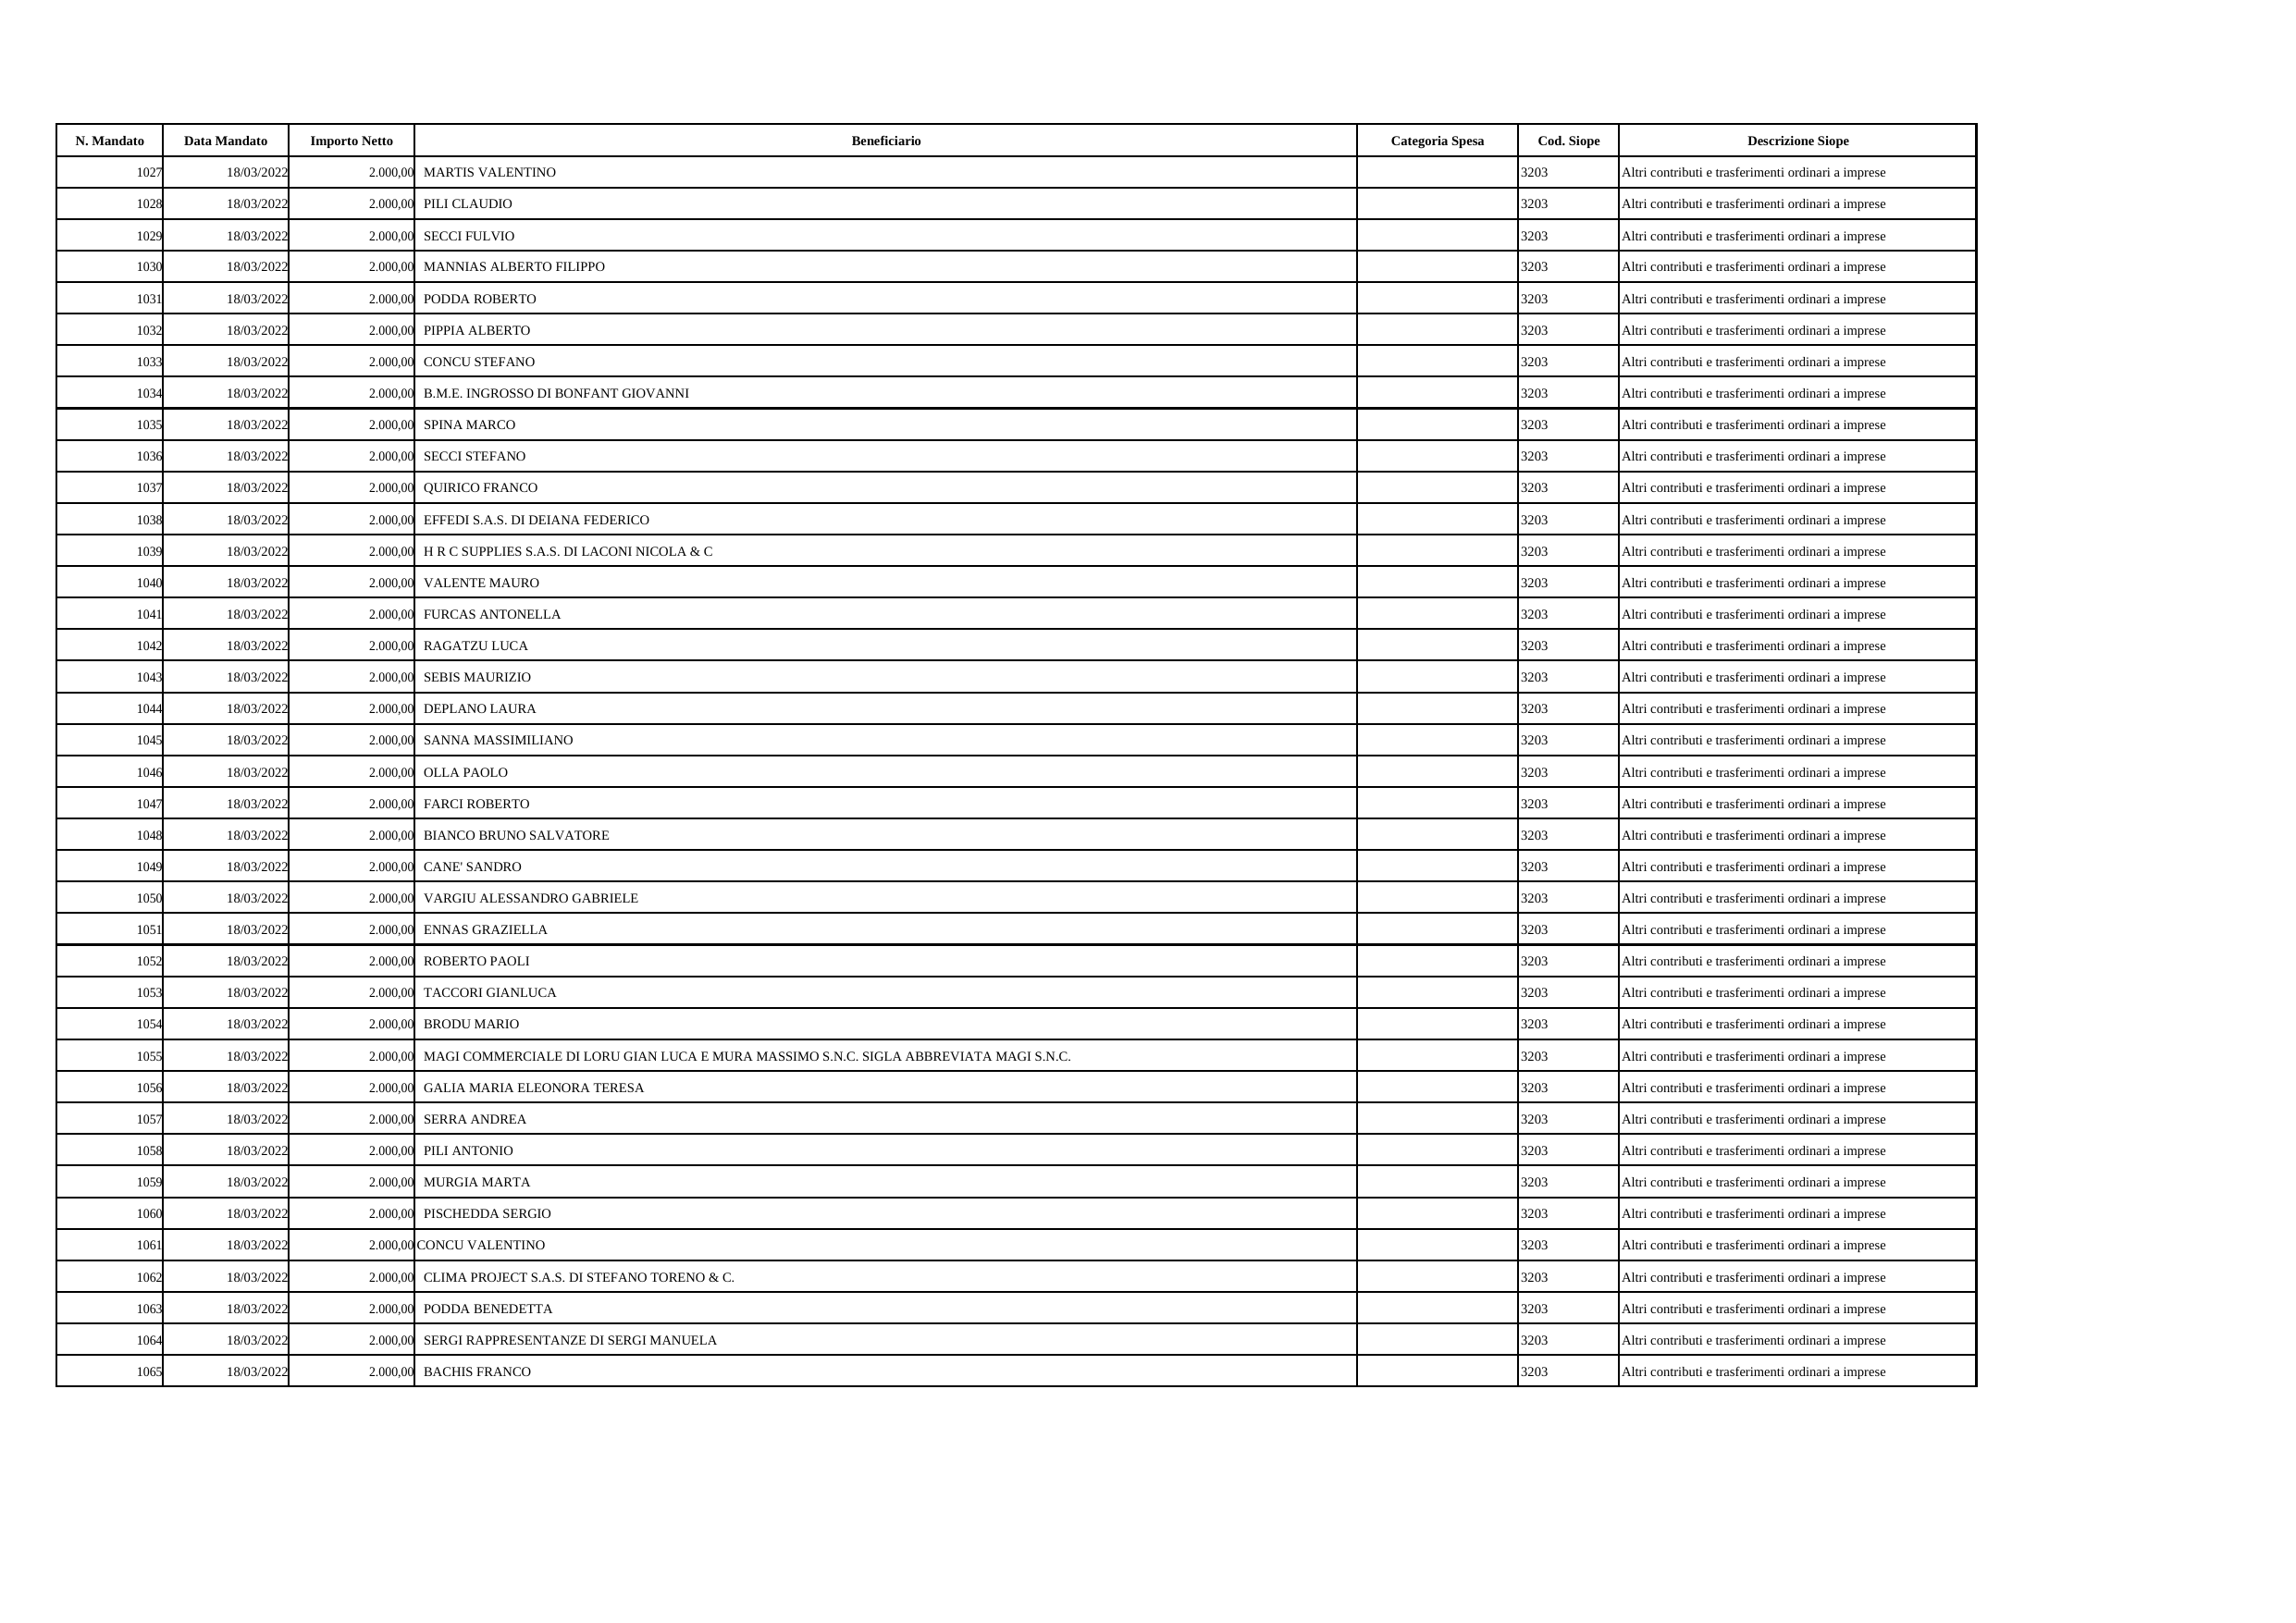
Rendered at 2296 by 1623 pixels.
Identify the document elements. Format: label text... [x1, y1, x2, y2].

table_cell 18/03/2022 [164, 661, 288, 691]
table_cell 1030 [57, 252, 162, 281]
table_cell 1034 [57, 377, 162, 407]
table_cell 18/03/2022 [164, 1040, 288, 1070]
table_cell 1041 [57, 598, 162, 628]
table_cell DEPLANO LAURA [415, 694, 1356, 723]
table_cell Altri contributi e trasferimenti ordinari a imprese [1620, 1009, 1975, 1039]
table_cell [1358, 1135, 1517, 1164]
table_cell 1065 [57, 1356, 162, 1385]
table_cell 18/03/2022 [164, 1261, 288, 1291]
table_cell [1358, 314, 1517, 344]
table_cell Altri contributi e trasferimenti ordinari a imprese [1620, 725, 1975, 755]
table_cell Altri contributi e trasferimenti ordinari a imprese [1620, 346, 1975, 375]
table_cell 2.000,00 [290, 283, 414, 313]
table_cell [1358, 346, 1517, 375]
table_cell 3203 [1519, 1230, 1618, 1260]
table_cell Altri contributi e trasferimenti ordinari a imprese [1620, 1199, 1975, 1227]
table_cell Altri contributi e trasferimenti ordinari a imprese [1620, 157, 1975, 187]
table_header Importo Netto [290, 125, 414, 154]
table_cell [1358, 377, 1517, 407]
table_cell 18/03/2022 [164, 189, 288, 218]
table_cell 1027 [57, 157, 162, 187]
table_cell CLIMA PROJECT S.A.S. DI STEFANO TORENO & C. [415, 1261, 1356, 1291]
table_cell 3203 [1519, 1293, 1618, 1322]
table_cell [1358, 157, 1517, 187]
table_cell [1358, 1103, 1517, 1133]
table_cell SEBIS MAURIZIO [415, 661, 1356, 691]
table_cell 2.000,00 [290, 598, 414, 628]
table_cell 3203 [1519, 946, 1618, 975]
table_cell Altri contributi e trasferimenti ordinari a imprese [1620, 189, 1975, 218]
table_cell 1039 [57, 535, 162, 565]
table_cell 18/03/2022 [164, 946, 288, 975]
table_cell [1358, 1040, 1517, 1070]
table_header Data Mandato [164, 125, 288, 154]
table_cell [1358, 819, 1517, 849]
table_cell PILI CLAUDIO [415, 189, 1356, 218]
table_cell 3203 [1519, 346, 1618, 375]
table_cell Altri contributi e trasferimenti ordinari a imprese [1620, 314, 1975, 344]
table_cell 2.000,00 [290, 725, 414, 755]
table_cell [1358, 1166, 1517, 1196]
table_cell Altri contributi e trasferimenti ordinari a imprese [1620, 1230, 1975, 1260]
table_cell 1037 [57, 473, 162, 502]
table_cell PIPPIA ALBERTO [415, 314, 1356, 344]
table_cell PISCHEDDA SERGIO [415, 1199, 1356, 1227]
table_cell 1036 [57, 441, 162, 470]
table_cell 1029 [57, 220, 162, 250]
table_cell 1046 [57, 756, 162, 786]
table_cell 2.000,00 [290, 788, 414, 818]
table_cell 3203 [1519, 694, 1618, 723]
table_cell 3203 [1519, 819, 1618, 849]
table_cell Altri contributi e trasferimenti ordinari a imprese [1620, 1261, 1975, 1291]
table_cell 2.000,00 [290, 1293, 414, 1322]
table_cell 1064 [57, 1324, 162, 1354]
table_cell 3203 [1519, 157, 1618, 187]
table_cell [1358, 1009, 1517, 1039]
table_cell 18/03/2022 [164, 441, 288, 470]
table_cell BRODU MARIO [415, 1009, 1356, 1039]
table_cell [1358, 725, 1517, 755]
table_cell CANE' SANDRO [415, 851, 1356, 880]
table_cell 18/03/2022 [164, 535, 288, 565]
table_cell SERGI RAPPRESENTANZE DI SERGI MANUELA [415, 1324, 1356, 1354]
table_cell Altri contributi e trasferimenti ordinari a imprese [1620, 1293, 1975, 1322]
table_cell 2.000,00 [290, 1324, 414, 1354]
table_cell B.M.E. INGROSSO DI BONFANT GIOVANNI [415, 377, 1356, 407]
table_cell 3203 [1519, 1009, 1618, 1039]
table_cell Altri contributi e trasferimenti ordinari a imprese [1620, 410, 1975, 438]
table_cell 1028 [57, 189, 162, 218]
table_cell [1358, 882, 1517, 912]
table_cell 1057 [57, 1103, 162, 1133]
table_cell [1358, 473, 1517, 502]
table_cell 18/03/2022 [164, 346, 288, 375]
table_cell 3203 [1519, 1040, 1618, 1070]
table_cell 2.000,00 [290, 504, 414, 534]
table_cell Altri contributi e trasferimenti ordinari a imprese [1620, 252, 1975, 281]
table_cell 2.000,00 [290, 1199, 414, 1227]
table_cell Altri contributi e trasferimenti ordinari a imprese [1620, 788, 1975, 818]
table_cell 1035 [57, 410, 162, 438]
table_cell 18/03/2022 [164, 725, 288, 755]
table_cell 18/03/2022 [164, 1135, 288, 1164]
table_cell 2.000,00 [290, 1072, 414, 1101]
table_cell PODDA BENEDETTA [415, 1293, 1356, 1322]
table_cell [1358, 1230, 1517, 1260]
table_cell [1358, 756, 1517, 786]
table_cell Altri contributi e trasferimenti ordinari a imprese [1620, 441, 1975, 470]
table_cell [1358, 788, 1517, 818]
table_cell ROBERTO PAOLI [415, 946, 1356, 975]
table_cell [1358, 252, 1517, 281]
table_cell Altri contributi e trasferimenti ordinari a imprese [1620, 1135, 1975, 1164]
table_cell 3203 [1519, 283, 1618, 313]
table_cell 1049 [57, 851, 162, 880]
table_cell 2.000,00 [290, 1040, 414, 1070]
table_cell 1050 [57, 882, 162, 912]
table_cell 18/03/2022 [164, 788, 288, 818]
table_cell 2.000,00 [290, 1261, 414, 1291]
table_cell 1042 [57, 630, 162, 659]
table_cell 3203 [1519, 1199, 1618, 1227]
table_cell 2.000,00 [290, 346, 414, 375]
table_cell ENNAS GRAZIELLA [415, 914, 1356, 943]
table_cell Altri contributi e trasferimenti ordinari a imprese [1620, 1072, 1975, 1101]
table_cell 18/03/2022 [164, 851, 288, 880]
table_cell SPINA MARCO [415, 410, 1356, 438]
table_cell 2.000,00 [290, 882, 414, 912]
table_cell 18/03/2022 [164, 283, 288, 313]
table_cell 3203 [1519, 661, 1618, 691]
table_cell 2.000,00 [290, 1356, 414, 1385]
table_cell Altri contributi e trasferimenti ordinari a imprese [1620, 1040, 1975, 1070]
table_cell 18/03/2022 [164, 473, 288, 502]
table_cell 1045 [57, 725, 162, 755]
table_cell MANNIAS ALBERTO FILIPPO [415, 252, 1356, 281]
table_cell Altri contributi e trasferimenti ordinari a imprese [1620, 756, 1975, 786]
table_cell 3203 [1519, 410, 1618, 438]
table_cell 3203 [1519, 441, 1618, 470]
table_cell 18/03/2022 [164, 756, 288, 786]
table_cell CONCU STEFANO [415, 346, 1356, 375]
table_cell Altri contributi e trasferimenti ordinari a imprese [1620, 914, 1975, 943]
table_cell 18/03/2022 [164, 882, 288, 912]
table_cell 3203 [1519, 220, 1618, 250]
table_cell [1358, 189, 1517, 218]
table_cell 18/03/2022 [164, 1166, 288, 1196]
table_cell [1358, 535, 1517, 565]
table_header Cod. Siope [1519, 125, 1618, 154]
table_cell 3203 [1519, 756, 1618, 786]
table_cell CONCU VALENTINO [415, 1230, 1356, 1260]
table_cell TACCORI GIANLUCA [415, 977, 1356, 1007]
table_cell 2.000,00 [290, 1103, 414, 1133]
table_cell 18/03/2022 [164, 914, 288, 943]
table_cell 18/03/2022 [164, 1103, 288, 1133]
table_cell 1059 [57, 1166, 162, 1196]
table_cell Altri contributi e trasferimenti ordinari a imprese [1620, 977, 1975, 1007]
table_cell 18/03/2022 [164, 377, 288, 407]
table_cell 1060 [57, 1199, 162, 1227]
table_cell 3203 [1519, 914, 1618, 943]
table_cell VALENTE MAURO [415, 567, 1356, 596]
table_cell MARTIS VALENTINO [415, 157, 1356, 187]
table_cell MAGI COMMERCIALE DI LORU GIAN LUCA E MURA MASSIMO S.N.C. SIGLA ABBREVIATA MAGI S.N.C. [415, 1040, 1356, 1070]
table_cell 1056 [57, 1072, 162, 1101]
table_cell 18/03/2022 [164, 1356, 288, 1385]
table_header N. Mandato [57, 125, 162, 154]
table_cell [1358, 694, 1517, 723]
table_cell 2.000,00 [290, 1009, 414, 1039]
table_cell Altri contributi e trasferimenti ordinari a imprese [1620, 473, 1975, 502]
table_cell OLLA PAOLO [415, 756, 1356, 786]
table_cell SECCI FULVIO [415, 220, 1356, 250]
table_cell 2.000,00 [290, 977, 414, 1007]
table_cell 2.000,00 [290, 410, 414, 438]
table_cell 2.000,00 [290, 252, 414, 281]
table_cell Altri contributi e trasferimenti ordinari a imprese [1620, 1103, 1975, 1133]
table_cell 2.000,00 [290, 220, 414, 250]
table_cell 18/03/2022 [164, 1199, 288, 1227]
table_cell 3203 [1519, 1103, 1618, 1133]
table_cell 1063 [57, 1293, 162, 1322]
table_cell RAGATZU LUCA [415, 630, 1356, 659]
table_header Beneficiario [415, 125, 1356, 154]
table_cell 1058 [57, 1135, 162, 1164]
table_cell 18/03/2022 [164, 504, 288, 534]
table_cell GALIA MARIA ELEONORA TERESA [415, 1072, 1356, 1101]
table_cell 3203 [1519, 882, 1618, 912]
table_cell PODDA ROBERTO [415, 283, 1356, 313]
table_cell 2.000,00 [290, 441, 414, 470]
table_cell [1358, 283, 1517, 313]
table_cell [1358, 630, 1517, 659]
table_cell 2.000,00 [290, 157, 414, 187]
table_cell 1047 [57, 788, 162, 818]
table_cell 3203 [1519, 1166, 1618, 1196]
table_cell 3203 [1519, 725, 1618, 755]
table_cell EFFEDI S.A.S. DI DEIANA FEDERICO [415, 504, 1356, 534]
table_cell 3203 [1519, 1261, 1618, 1291]
table_cell 2.000,00 [290, 819, 414, 849]
table_cell Altri contributi e trasferimenti ordinari a imprese [1620, 819, 1975, 849]
table_cell 2.000,00 [290, 535, 414, 565]
table_cell 18/03/2022 [164, 598, 288, 628]
table_cell 1040 [57, 567, 162, 596]
table_cell Altri contributi e trasferimenti ordinari a imprese [1620, 1166, 1975, 1196]
table_cell [1358, 1199, 1517, 1227]
table_cell 18/03/2022 [164, 157, 288, 187]
table_cell 2.000,00 [290, 377, 414, 407]
table_cell [1358, 661, 1517, 691]
table_cell 1052 [57, 946, 162, 975]
table_cell 1033 [57, 346, 162, 375]
table_cell 18/03/2022 [164, 630, 288, 659]
table_cell 3203 [1519, 314, 1618, 344]
table_cell 2.000,00 [290, 694, 414, 723]
table_cell 3203 [1519, 977, 1618, 1007]
table_cell 3203 [1519, 377, 1618, 407]
table_cell 3203 [1519, 473, 1618, 502]
table_cell [1358, 567, 1517, 596]
table_cell 18/03/2022 [164, 819, 288, 849]
table_cell MURGIA MARTA [415, 1166, 1356, 1196]
table_cell Altri contributi e trasferimenti ordinari a imprese [1620, 694, 1975, 723]
table_cell Altri contributi e trasferimenti ordinari a imprese [1620, 598, 1975, 628]
table_cell SANNA MASSIMILIANO [415, 725, 1356, 755]
table_cell 1054 [57, 1009, 162, 1039]
table_cell BIANCO BRUNO SALVATORE [415, 819, 1356, 849]
table_cell 3203 [1519, 535, 1618, 565]
table_cell Altri contributi e trasferimenti ordinari a imprese [1620, 851, 1975, 880]
table_cell 1053 [57, 977, 162, 1007]
table_cell 3203 [1519, 598, 1618, 628]
table_cell 18/03/2022 [164, 1009, 288, 1039]
table_cell 3203 [1519, 567, 1618, 596]
table_cell Altri contributi e trasferimenti ordinari a imprese [1620, 377, 1975, 407]
table_cell 2.000,00 [290, 189, 414, 218]
table_cell 18/03/2022 [164, 1293, 288, 1322]
table_cell BACHIS FRANCO [415, 1356, 1356, 1385]
table_cell [1358, 1072, 1517, 1101]
table_cell 1043 [57, 661, 162, 691]
table_cell 1032 [57, 314, 162, 344]
table_cell Altri contributi e trasferimenti ordinari a imprese [1620, 220, 1975, 250]
table_cell 1044 [57, 694, 162, 723]
table_cell H R C SUPPLIES S.A.S. DI LACONI NICOLA & C [415, 535, 1356, 565]
table_cell 2.000,00 [290, 851, 414, 880]
table_cell QUIRICO FRANCO [415, 473, 1356, 502]
table_cell 2.000,00 [290, 630, 414, 659]
table_cell PILI ANTONIO [415, 1135, 1356, 1164]
table_cell [1358, 1261, 1517, 1291]
table_cell Altri contributi e trasferimenti ordinari a imprese [1620, 630, 1975, 659]
table_cell Altri contributi e trasferimenti ordinari a imprese [1620, 661, 1975, 691]
table_cell 18/03/2022 [164, 314, 288, 344]
table_cell 18/03/2022 [164, 220, 288, 250]
table_cell 1051 [57, 914, 162, 943]
table_cell 3203 [1519, 1356, 1618, 1385]
table_cell 2.000,00 [290, 1230, 414, 1260]
table_cell 18/03/2022 [164, 1324, 288, 1354]
table_cell FARCI ROBERTO [415, 788, 1356, 818]
table_cell 2.000,00 [290, 661, 414, 691]
table_cell 1061 [57, 1230, 162, 1260]
table_cell [1358, 504, 1517, 534]
table_cell 1062 [57, 1261, 162, 1291]
table_cell 3203 [1519, 851, 1618, 880]
table_cell Altri contributi e trasferimenti ordinari a imprese [1620, 567, 1975, 596]
table_header Categoria Spesa [1358, 125, 1517, 154]
table_cell [1358, 410, 1517, 438]
table_cell 2.000,00 [290, 756, 414, 786]
table_cell 2.000,00 [290, 1135, 414, 1164]
table_cell [1358, 441, 1517, 470]
table_cell Altri contributi e trasferimenti ordinari a imprese [1620, 1356, 1975, 1385]
table_cell 1038 [57, 504, 162, 534]
table_cell 3203 [1519, 1072, 1618, 1101]
table_cell FURCAS ANTONELLA [415, 598, 1356, 628]
table_cell Altri contributi e trasferimenti ordinari a imprese [1620, 535, 1975, 565]
table_cell 2.000,00 [290, 567, 414, 596]
table_cell 18/03/2022 [164, 252, 288, 281]
table_cell [1358, 1324, 1517, 1354]
table_cell [1358, 914, 1517, 943]
table_cell 18/03/2022 [164, 1072, 288, 1101]
table_cell 2.000,00 [290, 314, 414, 344]
table_cell SECCI STEFANO [415, 441, 1356, 470]
table_cell 2.000,00 [290, 946, 414, 975]
table_cell SERRA ANDREA [415, 1103, 1356, 1133]
table_cell Altri contributi e trasferimenti ordinari a imprese [1620, 882, 1975, 912]
table_cell VARGIU ALESSANDRO GABRIELE [415, 882, 1356, 912]
table_cell 18/03/2022 [164, 410, 288, 438]
table_cell [1358, 1356, 1517, 1385]
table_cell 2.000,00 [290, 473, 414, 502]
table_cell 1031 [57, 283, 162, 313]
table_cell 18/03/2022 [164, 977, 288, 1007]
table_cell 18/03/2022 [164, 694, 288, 723]
table_cell 3203 [1519, 630, 1618, 659]
table_cell 3203 [1519, 252, 1618, 281]
table_cell Altri contributi e trasferimenti ordinari a imprese [1620, 946, 1975, 975]
table_cell [1358, 1293, 1517, 1322]
table_cell 2.000,00 [290, 1166, 414, 1196]
table_header Descrizione Siope [1620, 125, 1975, 154]
table_cell [1358, 946, 1517, 975]
table_cell Altri contributi e trasferimenti ordinari a imprese [1620, 283, 1975, 313]
table_cell Altri contributi e trasferimenti ordinari a imprese [1620, 1324, 1975, 1354]
table_cell 3203 [1519, 1135, 1618, 1164]
table_cell 18/03/2022 [164, 567, 288, 596]
table_cell 3203 [1519, 189, 1618, 218]
table_cell Altri contributi e trasferimenti ordinari a imprese [1620, 504, 1975, 534]
table_cell 18/03/2022 [164, 1230, 288, 1260]
table_cell 1048 [57, 819, 162, 849]
table_cell 2.000,00 [290, 914, 414, 943]
table_cell 1055 [57, 1040, 162, 1070]
table_cell [1358, 220, 1517, 250]
table_cell [1358, 977, 1517, 1007]
table_cell 3203 [1519, 1324, 1618, 1354]
table_cell 3203 [1519, 504, 1618, 534]
table_cell [1358, 598, 1517, 628]
table_cell 3203 [1519, 788, 1618, 818]
table_cell [1358, 851, 1517, 880]
